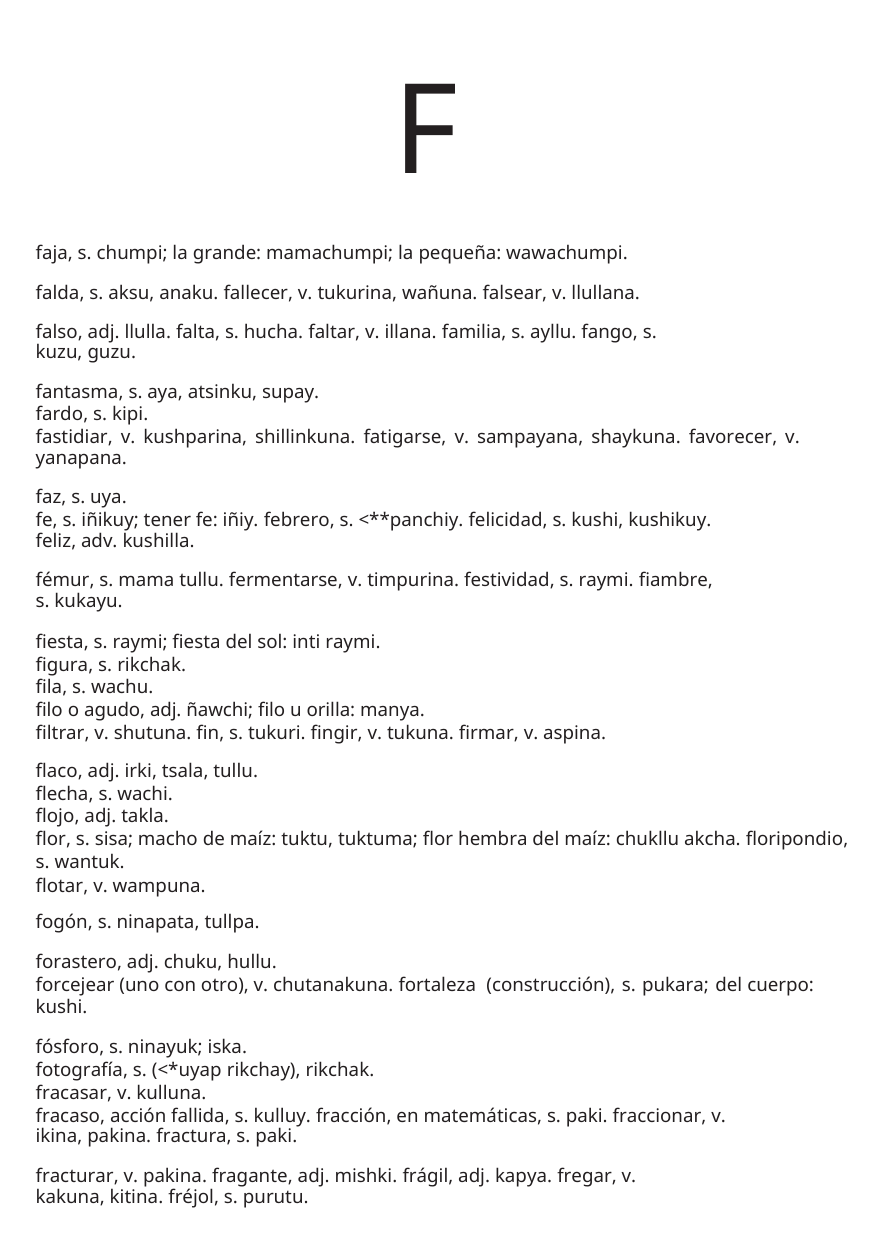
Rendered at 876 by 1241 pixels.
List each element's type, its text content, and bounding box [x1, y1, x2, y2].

text forastero, adj. chuku, hullu. [35, 950, 856, 973]
text faz, s. uya. [35, 486, 856, 508]
text filo o agudo, adj. ñawchi; filo u orilla: manya. [35, 698, 856, 721]
text fracturar, v. pakina. fragante, adj. mishki. frágil, adj. kapya. fregar, v. kakuna, kitina. fréjol, s. purutu. [35, 1165, 662, 1208]
text flaco, adj. irki, tsala, tullu. [35, 760, 856, 782]
text figura, s. rikchak. [35, 653, 856, 676]
text fracasar, v. kulluna. [35, 1081, 856, 1104]
text fiesta, s. raymi; fiesta del sol: inti raymi. [35, 629, 856, 653]
text flotar, v. wampuna. [35, 874, 856, 897]
text fastidiar, v. kushparina, shillinkuna. fatigarse, v. sampayana, shaykuna. favorecer, v. yanapana. [35, 426, 799, 469]
text fémur, s. mama tullu. fermentarse, v. timpurina. festividad, s. raymi. fiambre, s. kukayu. [35, 569, 724, 613]
text flecha, s. wachi. [35, 782, 856, 804]
text fogón, s. ninapata, tullpa. [35, 909, 856, 934]
text falso, adj. llulla. falta, s. hucha. faltar, v. illana. familia, s. ayllu. fango, s. kuzu, guzu. [35, 321, 669, 364]
text forcejear (uno con otro), v. chutanakuna. fortaleza (construcción), s. pukara; del cuerpo: kushi. [35, 973, 856, 1019]
subtitle F [19, 40, 833, 210]
text flojo, adj. takla. [35, 804, 856, 827]
text fotografía, s. (<*uyap rikchay), rikchak. [35, 1059, 856, 1081]
text fósforo, s. ninayuk; iska. [35, 1036, 856, 1059]
text filtrar, v. shutuna. fin, s. tukuri. fingir, v. tukuna. firmar, v. aspina. [35, 722, 645, 744]
text falda, s. aksu, anaku. fallecer, v. tukurina, wañuna. falsear, v. llullana. [35, 282, 741, 304]
text fracaso, acción fallida, s. kulluy. fracción, en matemáticas, s. paki. fraccionar, v. ikina, pakina. fractura, s. paki. [35, 1105, 748, 1148]
text fila, s. wachu. [35, 676, 856, 698]
text faja, s. chumpi; la grande: mamachumpi; la pequeña: wawachumpi. [35, 240, 854, 264]
text fantasma, s. aya, atsinku, supay. [35, 381, 856, 402]
text fe, s. iñikuy; tener fe: iñiy. febrero, s. <**panchiy. felicidad, s. kushi, kushikuy. feliz, adv. kushilla. [35, 509, 736, 552]
text flor, s. sisa; macho de maíz: tuktu, tuktuma; flor hembra del maíz: chukllu akcha. floripondio, s. wantuk. [35, 827, 856, 874]
text fardo, s. kipi. [35, 402, 856, 425]
